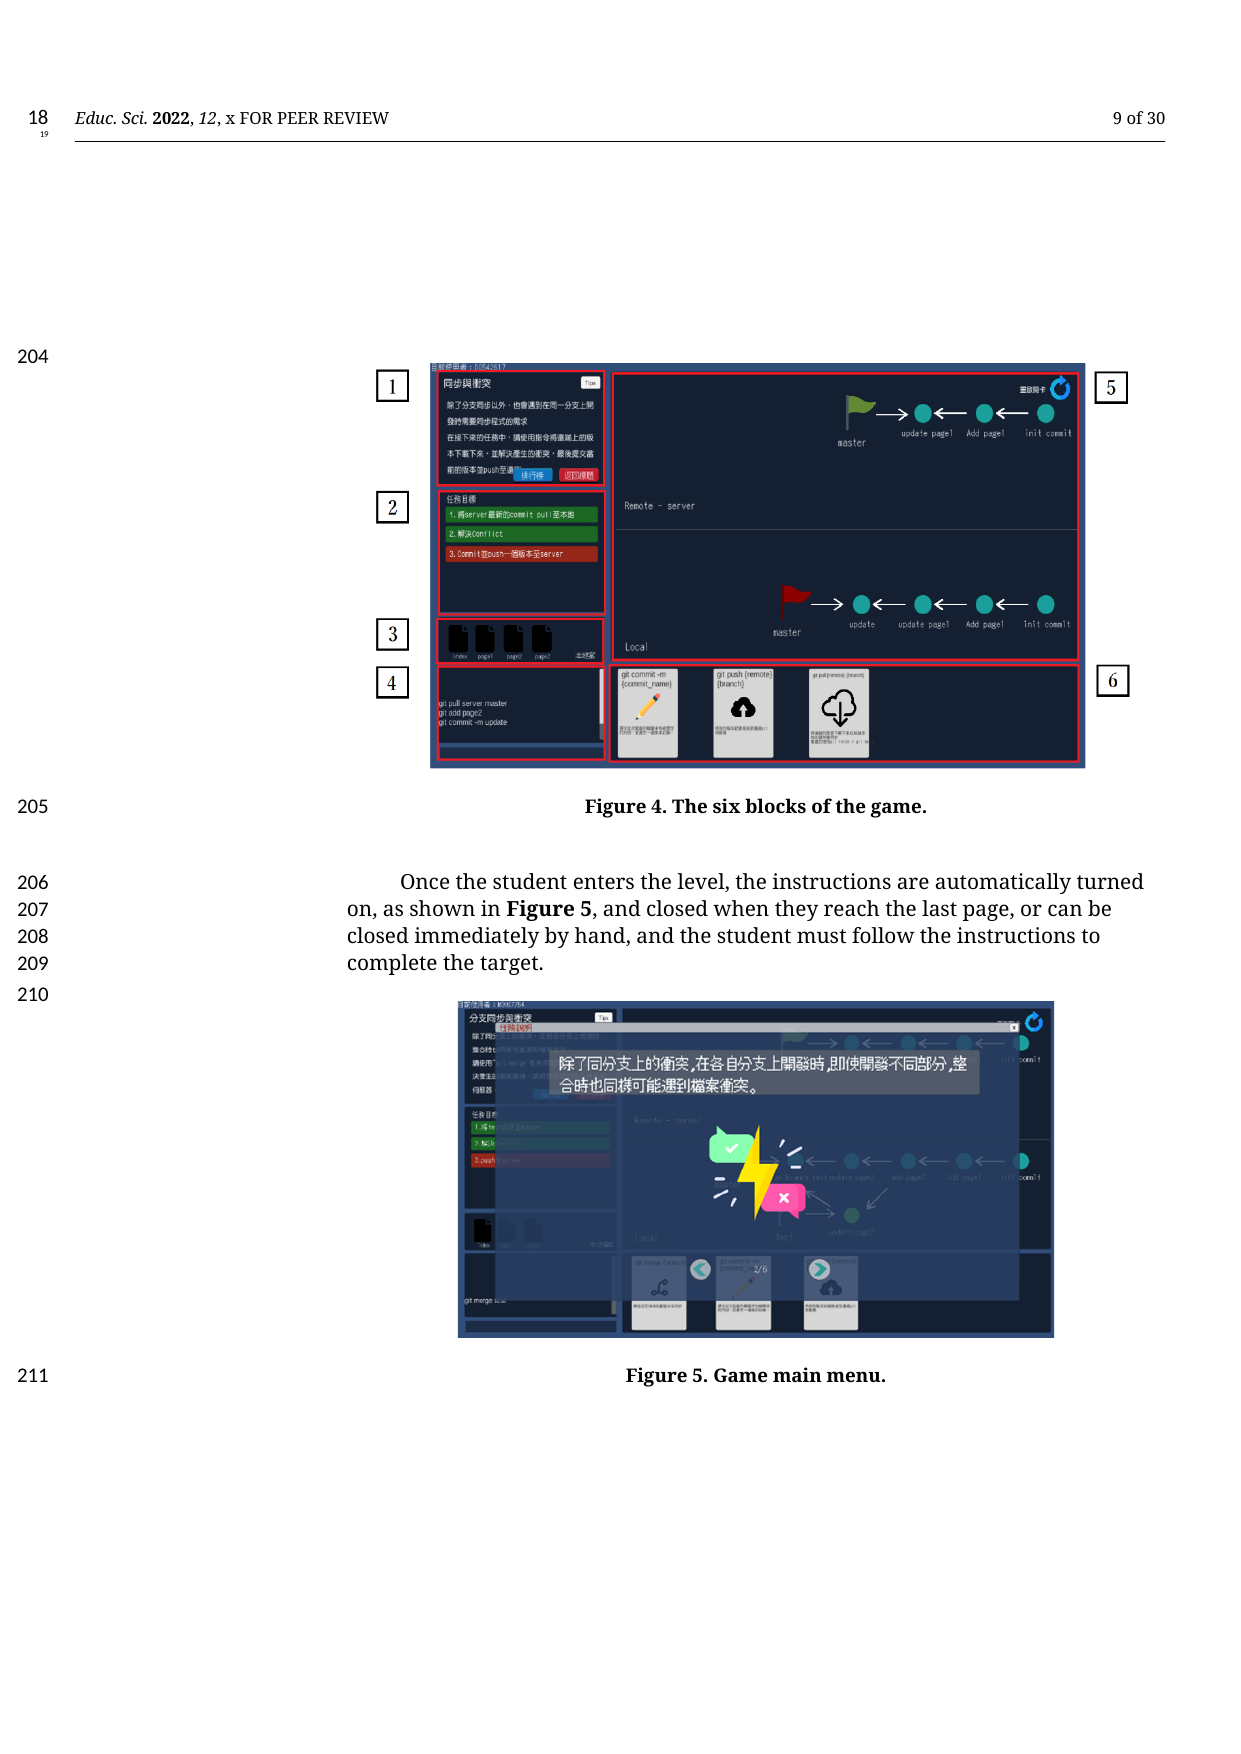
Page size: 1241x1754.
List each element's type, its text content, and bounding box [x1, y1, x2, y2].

text Figure 5. Game main menu. [347, 1363, 1165, 1387]
subtitle Once the student enters the level, the instructions are automatically turned on, as shown in Figure 5, and closed when they reach the last page, or can be closed immediately by hand, and the student must follow the instructions to complete the target. [347, 868, 1165, 976]
text Figure 4. The six blocks of the game. [347, 794, 1165, 818]
